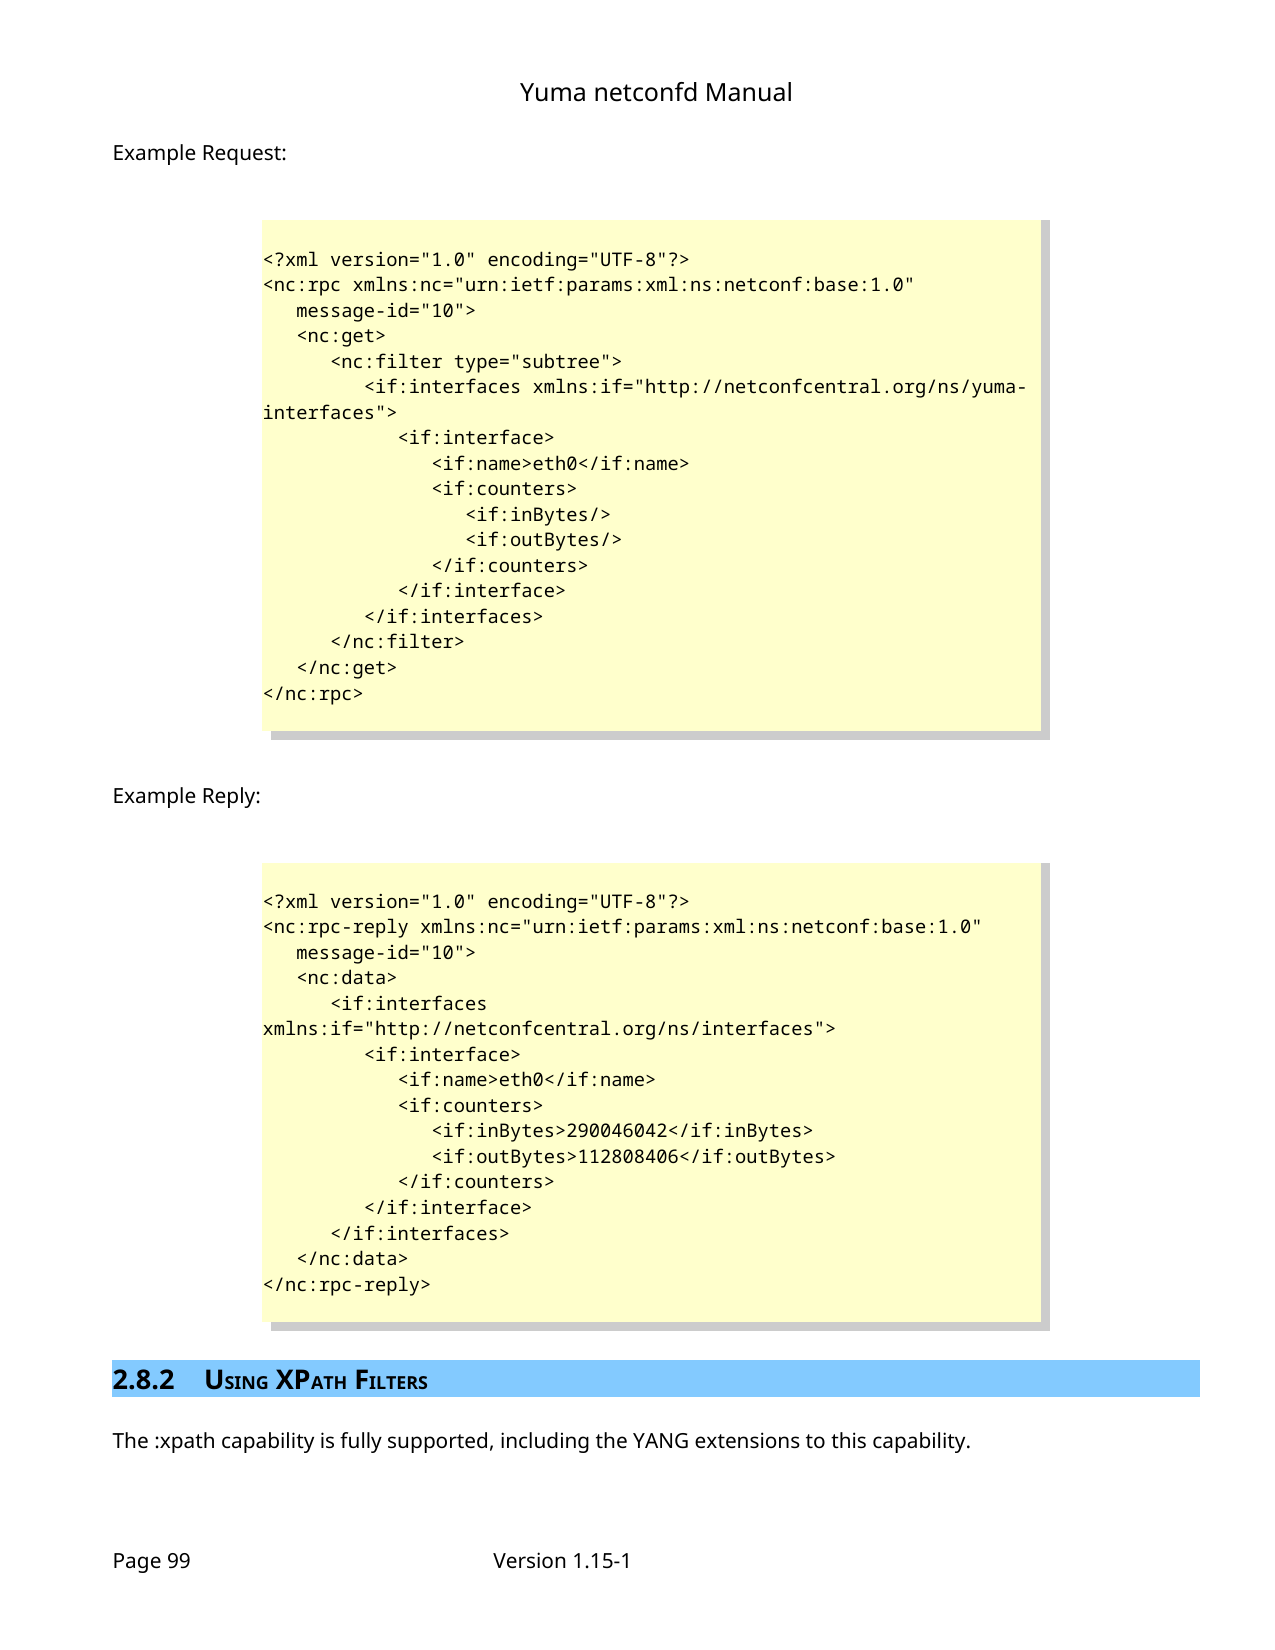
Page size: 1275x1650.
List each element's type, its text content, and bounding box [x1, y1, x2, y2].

text </nc:get> [262, 654, 1041, 680]
text message-id="10"> [262, 297, 1041, 322]
text Example Request: [112, 138, 1200, 167]
text <if:counters> [262, 1092, 1041, 1118]
text <?xml version="1.0" encoding="UTF-8"?> [262, 888, 1041, 914]
text </if:interface> [262, 578, 1041, 603]
text <if:interfaces xmlns:if="http://netconfcentral.org/ns/interfaces"> [262, 990, 1041, 1041]
text </if:interfaces> [262, 603, 1041, 629]
text <nc:get> [262, 322, 1041, 348]
text <if:counters> [262, 476, 1041, 501]
text </nc:filter> [262, 629, 1041, 654]
text <if:name>eth0</if:name> [262, 1067, 1041, 1092]
text </nc:rpc-reply> [262, 1271, 1041, 1296]
text </if:counters> [262, 1169, 1041, 1194]
text <if:name>eth0</if:name> [262, 450, 1041, 476]
text </nc:data> [262, 1245, 1041, 1271]
text <if:inBytes/> [262, 501, 1041, 527]
subtitle Using XPath Filters [112, 1360, 1200, 1397]
text <if:interface> [262, 1041, 1041, 1067]
text <nc:rpc xmlns:nc="urn:ietf:params:xml:ns:netconf:base:1.0" [262, 271, 1041, 297]
text <if:outBytes>112808406</if:outBytes> [262, 1143, 1041, 1169]
text The :xpath capability is fully supported, including the YANG extensions to this capability. [112, 1426, 1200, 1454]
text </nc:rpc> [262, 680, 1041, 705]
text <?xml version="1.0" encoding="UTF-8"?> [262, 246, 1041, 271]
text <nc:filter type="subtree"> [262, 348, 1041, 373]
text <if:interfaces xmlns:if="http://netconfcentral.org/ns/yuma-interfaces"> [262, 373, 1041, 424]
text Example Reply: [112, 781, 1200, 809]
text <if:interface> [262, 424, 1041, 450]
text <nc:rpc-reply xmlns:nc="urn:ietf:params:xml:ns:netconf:base:1.0" [262, 914, 1041, 939]
text message-id="10"> [262, 939, 1041, 965]
text </if:interface> [262, 1194, 1041, 1220]
text <if:inBytes>290046042</if:inBytes> [262, 1118, 1041, 1143]
text </if:interfaces> [262, 1220, 1041, 1245]
text <if:outBytes/> [262, 527, 1041, 552]
text </if:counters> [262, 552, 1041, 578]
text <nc:data> [262, 965, 1041, 990]
